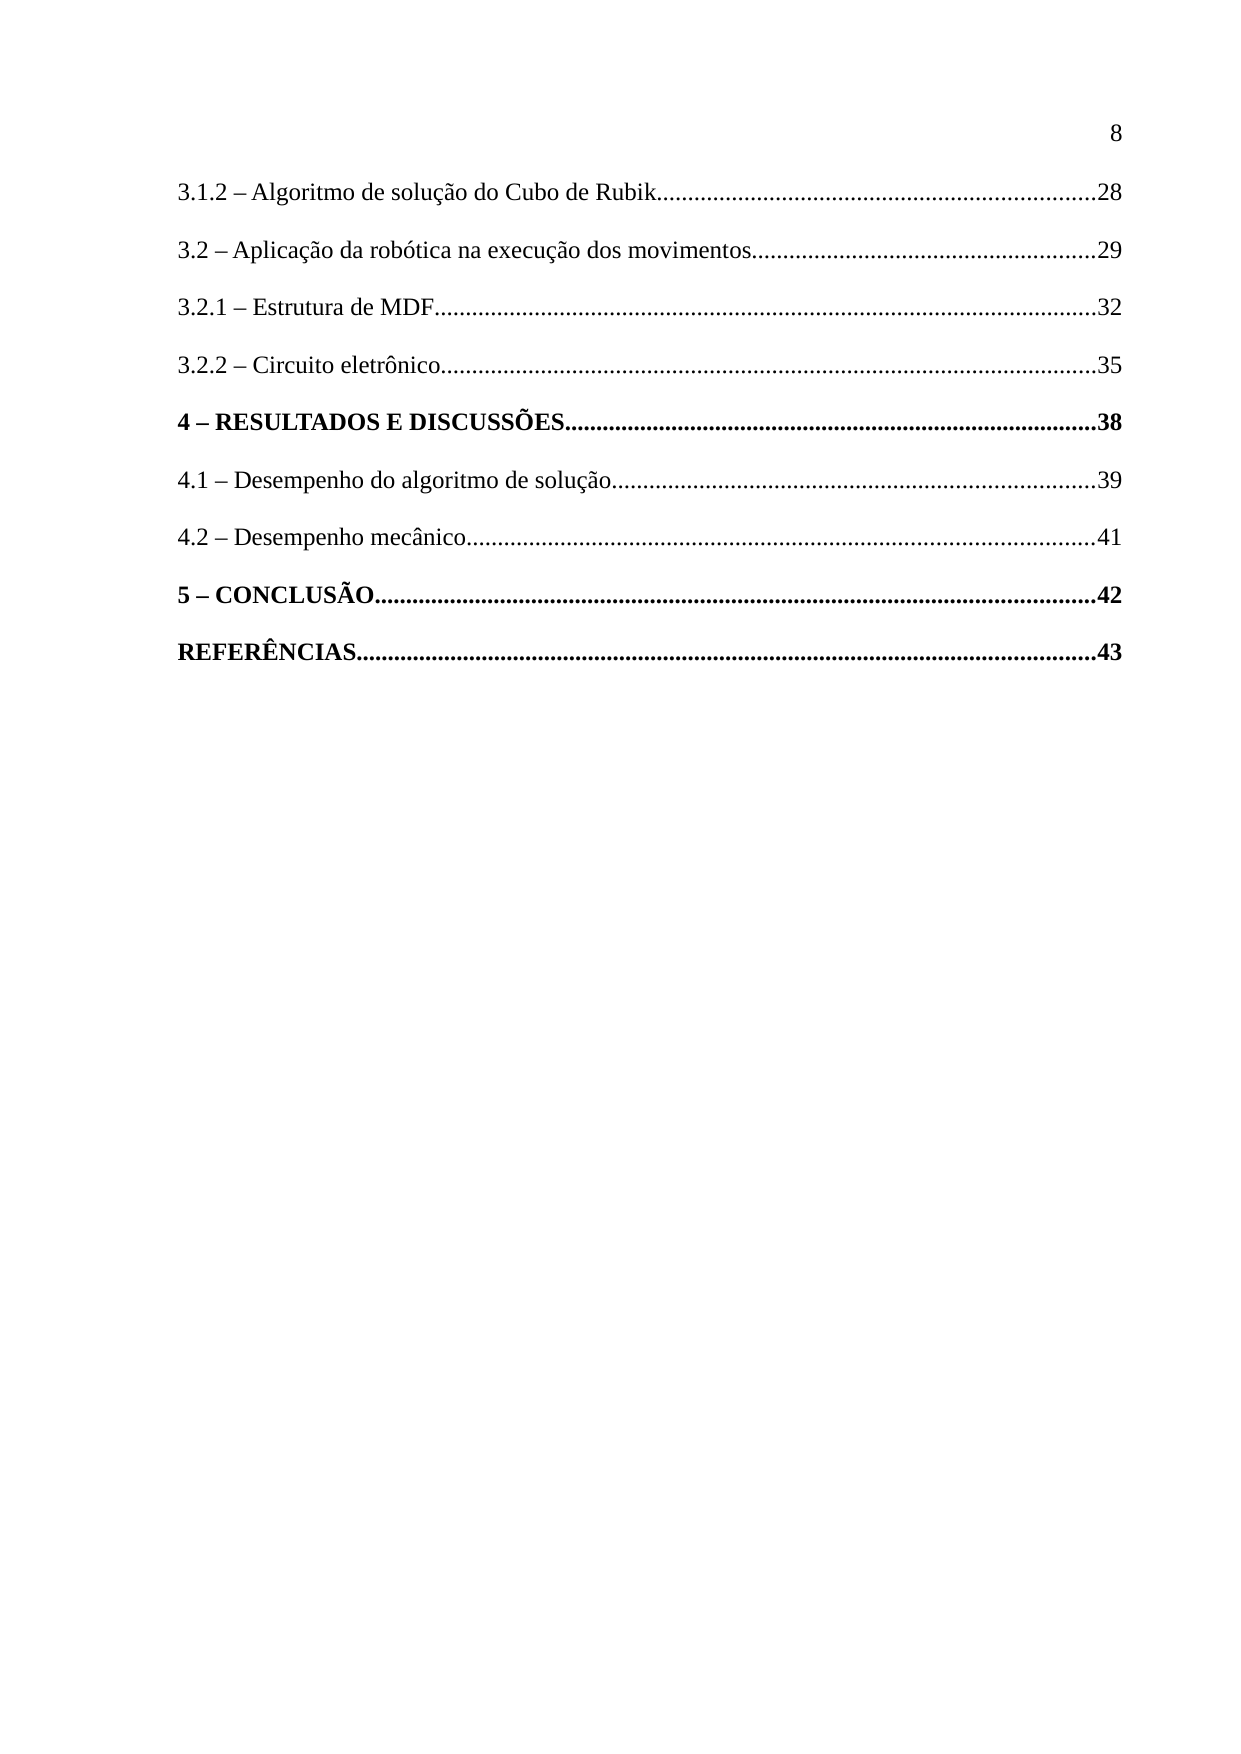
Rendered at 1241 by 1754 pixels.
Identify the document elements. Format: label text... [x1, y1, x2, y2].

text 5 – CONCLUSÃO 42 [177, 580, 1122, 608]
text 4.1 – Desempenho do algoritmo de solução 39 [177, 465, 1122, 493]
text 3.1.2 – Algoritmo de solução do Cubo de Rubik 28 [177, 177, 1122, 206]
text REFERÊNCIAS 43 [177, 637, 1122, 666]
text 4.2 – Desempenho mecânico 41 [177, 522, 1122, 551]
text 3.2 – Aplicação da robótica na execução dos movimentos 29 [177, 235, 1122, 263]
text 3.2.2 – Circuito eletrônico 35 [177, 350, 1122, 378]
text 4 – RESULTADOS E DISCUSSÕES 38 [177, 407, 1122, 436]
text 3.2.1 – Estrutura de MDF 32 [177, 292, 1122, 321]
